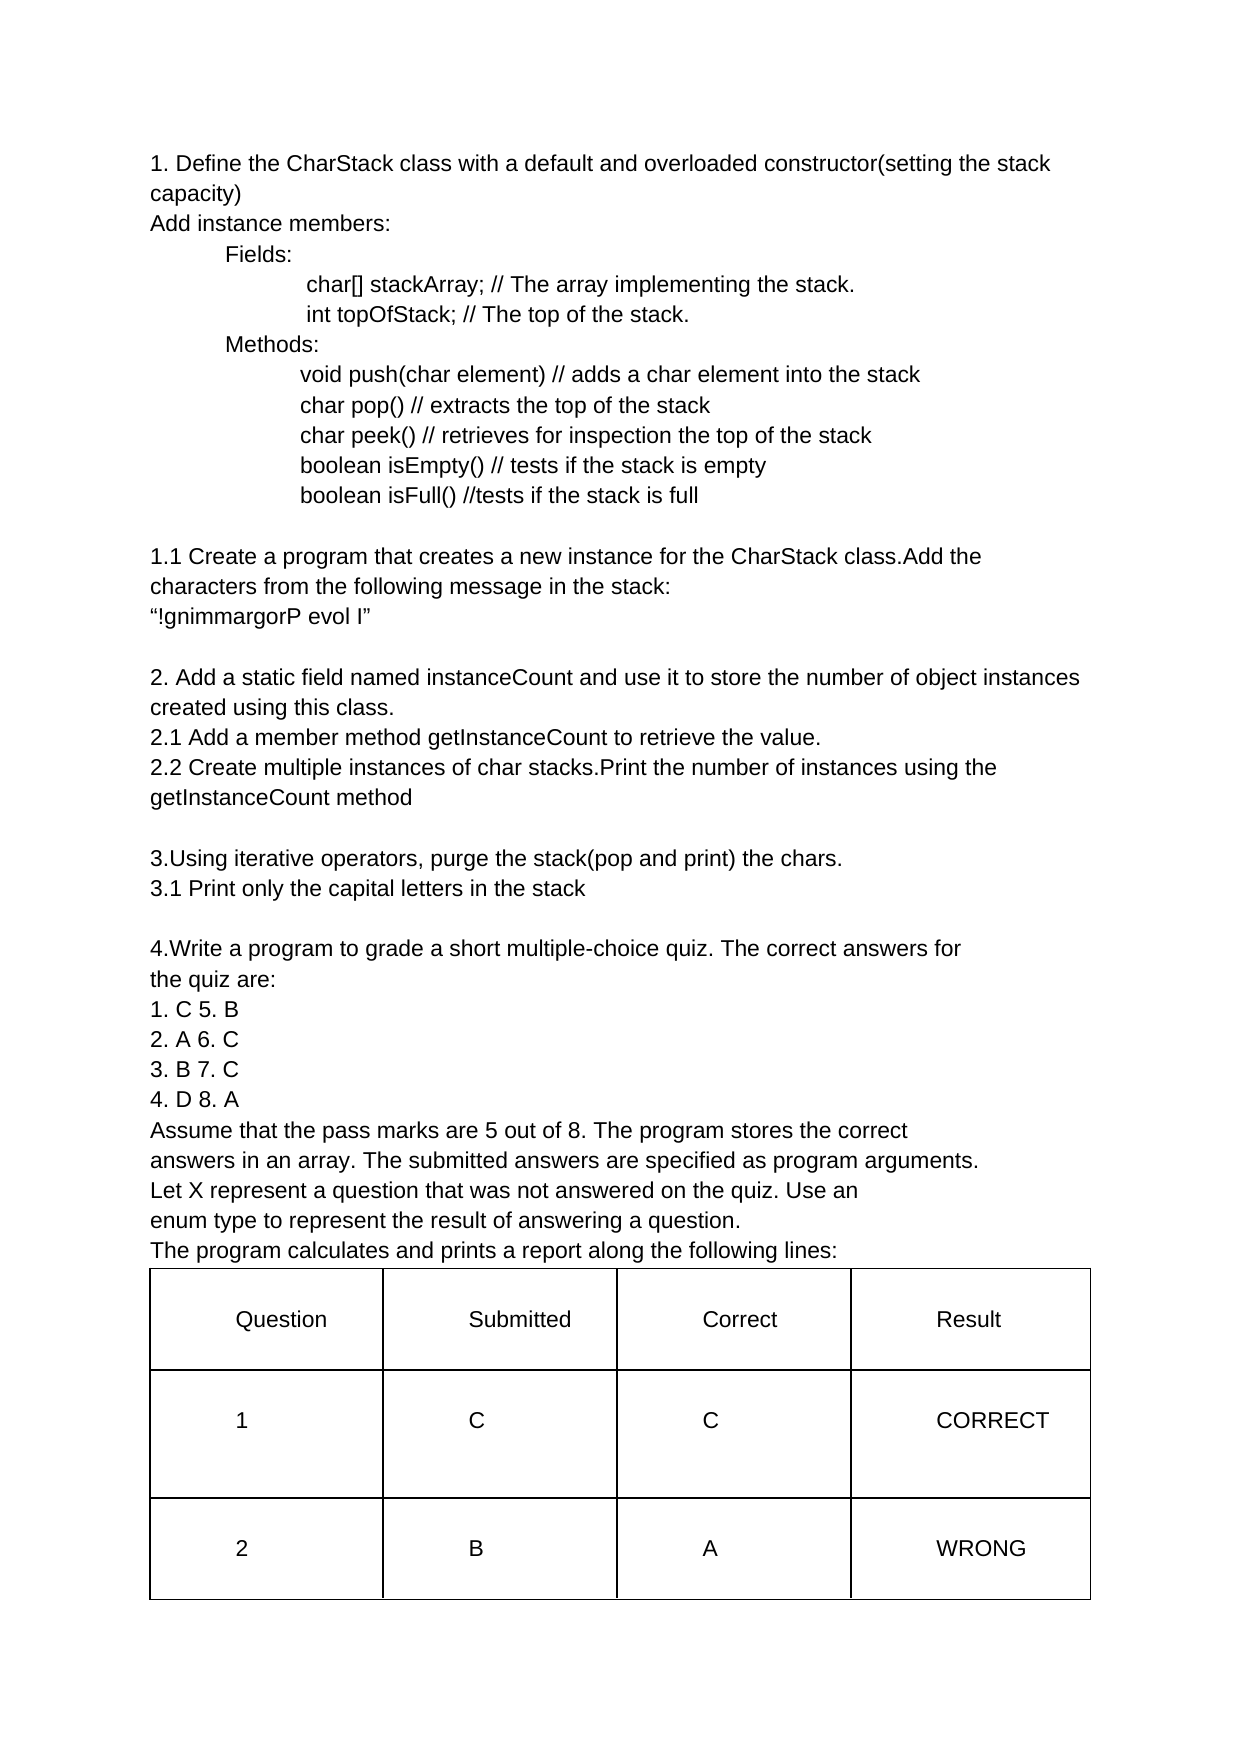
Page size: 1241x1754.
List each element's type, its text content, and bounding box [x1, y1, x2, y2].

text 2.2 Create multiple instances of char stacks.Print the number of instances using the getInstanceCount method [150, 754, 1090, 811]
table_cell 2 [151, 1499, 382, 1598]
text 2.1 Add a member method getInstanceCount to retrieve the value. [150, 724, 1090, 750]
table_header Question [151, 1269, 382, 1369]
text 1. C 5. B [150, 996, 1090, 1022]
table_header Result [852, 1269, 1090, 1369]
text 4.Write a program to grade a short multiple-choice quiz. The correct answers for [150, 935, 1090, 962]
text The program calculates and prints a report along the following lines: [150, 1237, 1090, 1264]
text enum type to represent the result of answering a question. [150, 1207, 1090, 1234]
text char[] stackArray; // The array implementing the stack. [150, 271, 1090, 297]
text the quiz are: [150, 966, 1090, 992]
text 4. D 8. A [150, 1086, 1090, 1113]
table_cell CORRECT [852, 1371, 1090, 1497]
table_header Submitted [384, 1269, 616, 1369]
text Assume that the pass marks are 5 out of 8. The program stores the correct [150, 1117, 1090, 1143]
text boolean isEmpty() // tests if the stack is empty [150, 452, 1090, 478]
table_cell B [384, 1499, 616, 1598]
text Methods: [150, 331, 1090, 358]
text int topOfStack; // The top of the stack. [150, 301, 1090, 327]
text Let X represent a question that was not answered on the quiz. Use an [150, 1177, 1090, 1203]
text char peek() // retrieves for inspection the top of the stack [150, 422, 1090, 448]
text Add instance members: [150, 210, 1090, 237]
text 1. Define the CharStack class with a default and overloaded constructor(setting the stack capacity) [150, 150, 1090, 207]
table_header Correct [618, 1269, 850, 1369]
text “!gnimmargorP evol I” [150, 603, 1090, 629]
text 1.1 Create a program that creates a new instance for the CharStack class.Add the characters from the following message in the stack: [150, 543, 1090, 599]
text char pop() // extracts the top of the stack [150, 392, 1090, 418]
table_cell 1 [151, 1371, 382, 1497]
table_cell WRONG [852, 1499, 1090, 1598]
text 3. B 7. C [150, 1056, 1090, 1083]
table_cell C [384, 1371, 616, 1497]
text 2. Add a static field named instanceCount and use it to store the number of object instances created using this class. [150, 663, 1090, 720]
text boolean isFull() //tests if the stack is full [150, 482, 1090, 509]
text answers in an array. The submitted answers are specified as program arguments. [150, 1147, 1090, 1173]
text 2. A 6. C [150, 1026, 1090, 1052]
text Fields: [150, 241, 1090, 267]
table_cell C [618, 1371, 850, 1497]
text 3.Using iterative operators, purge the stack(pop and print) the chars. [150, 845, 1090, 871]
text void push(char element) // adds a char element into the stack [150, 361, 1090, 388]
table_cell A [618, 1499, 850, 1598]
text 3.1 Print only the capital letters in the stack [150, 875, 1090, 901]
